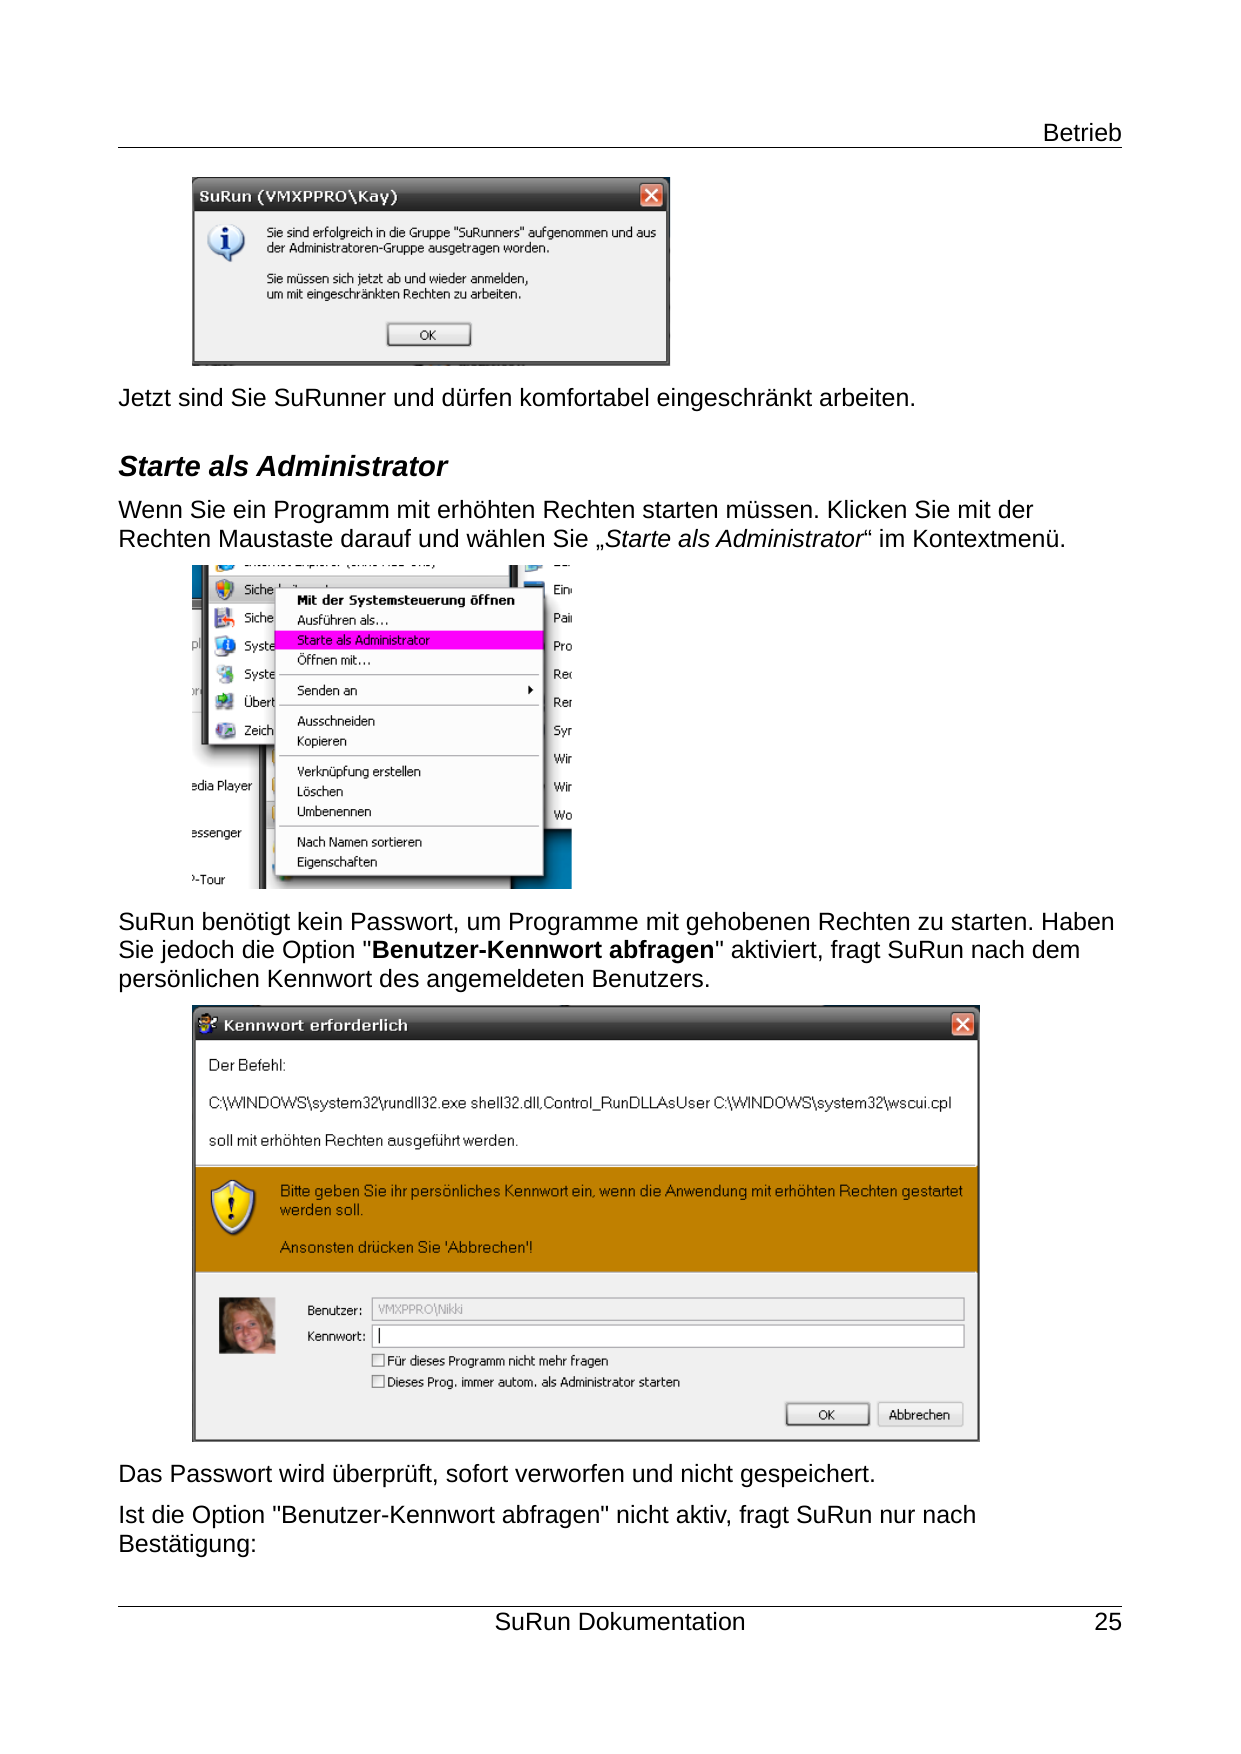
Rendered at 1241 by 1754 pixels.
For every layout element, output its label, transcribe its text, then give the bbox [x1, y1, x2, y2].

picture [192, 1005, 980, 1442]
text Ist die Option "Benutzer-Kennwort abfragen" nicht aktiv, fragt SuRun nur nach Bestätigung: [118, 1500, 1122, 1558]
picture [192, 565, 572, 889]
text Das Passwort wird überprüft, sofort verworfen und nicht gespeichert. [118, 1459, 1122, 1488]
text Wenn Sie ein Programm mit erhöhten Rechten starten müssen. Klicken Sie mit der Rechten Maustaste darauf und wählen Sie „Starte als Administrator“ im Kontextmenü. [118, 495, 1122, 553]
subtitle Starte als Administrator [118, 449, 1122, 483]
text SuRun benötigt kein Passwort, um Programme mit gehobenen Rechten zu starten. Haben Sie jedoch die Option "Benutzer-Kennwort abfragen" aktiviert, fragt SuRun nach dem persönlichen Kennwort des angemeldeten Benutzers. [118, 907, 1122, 993]
text Jetzt sind Sie SuRunner und dürfen komfortabel eingeschränkt arbeiten. [118, 383, 1122, 412]
picture [192, 177, 671, 366]
